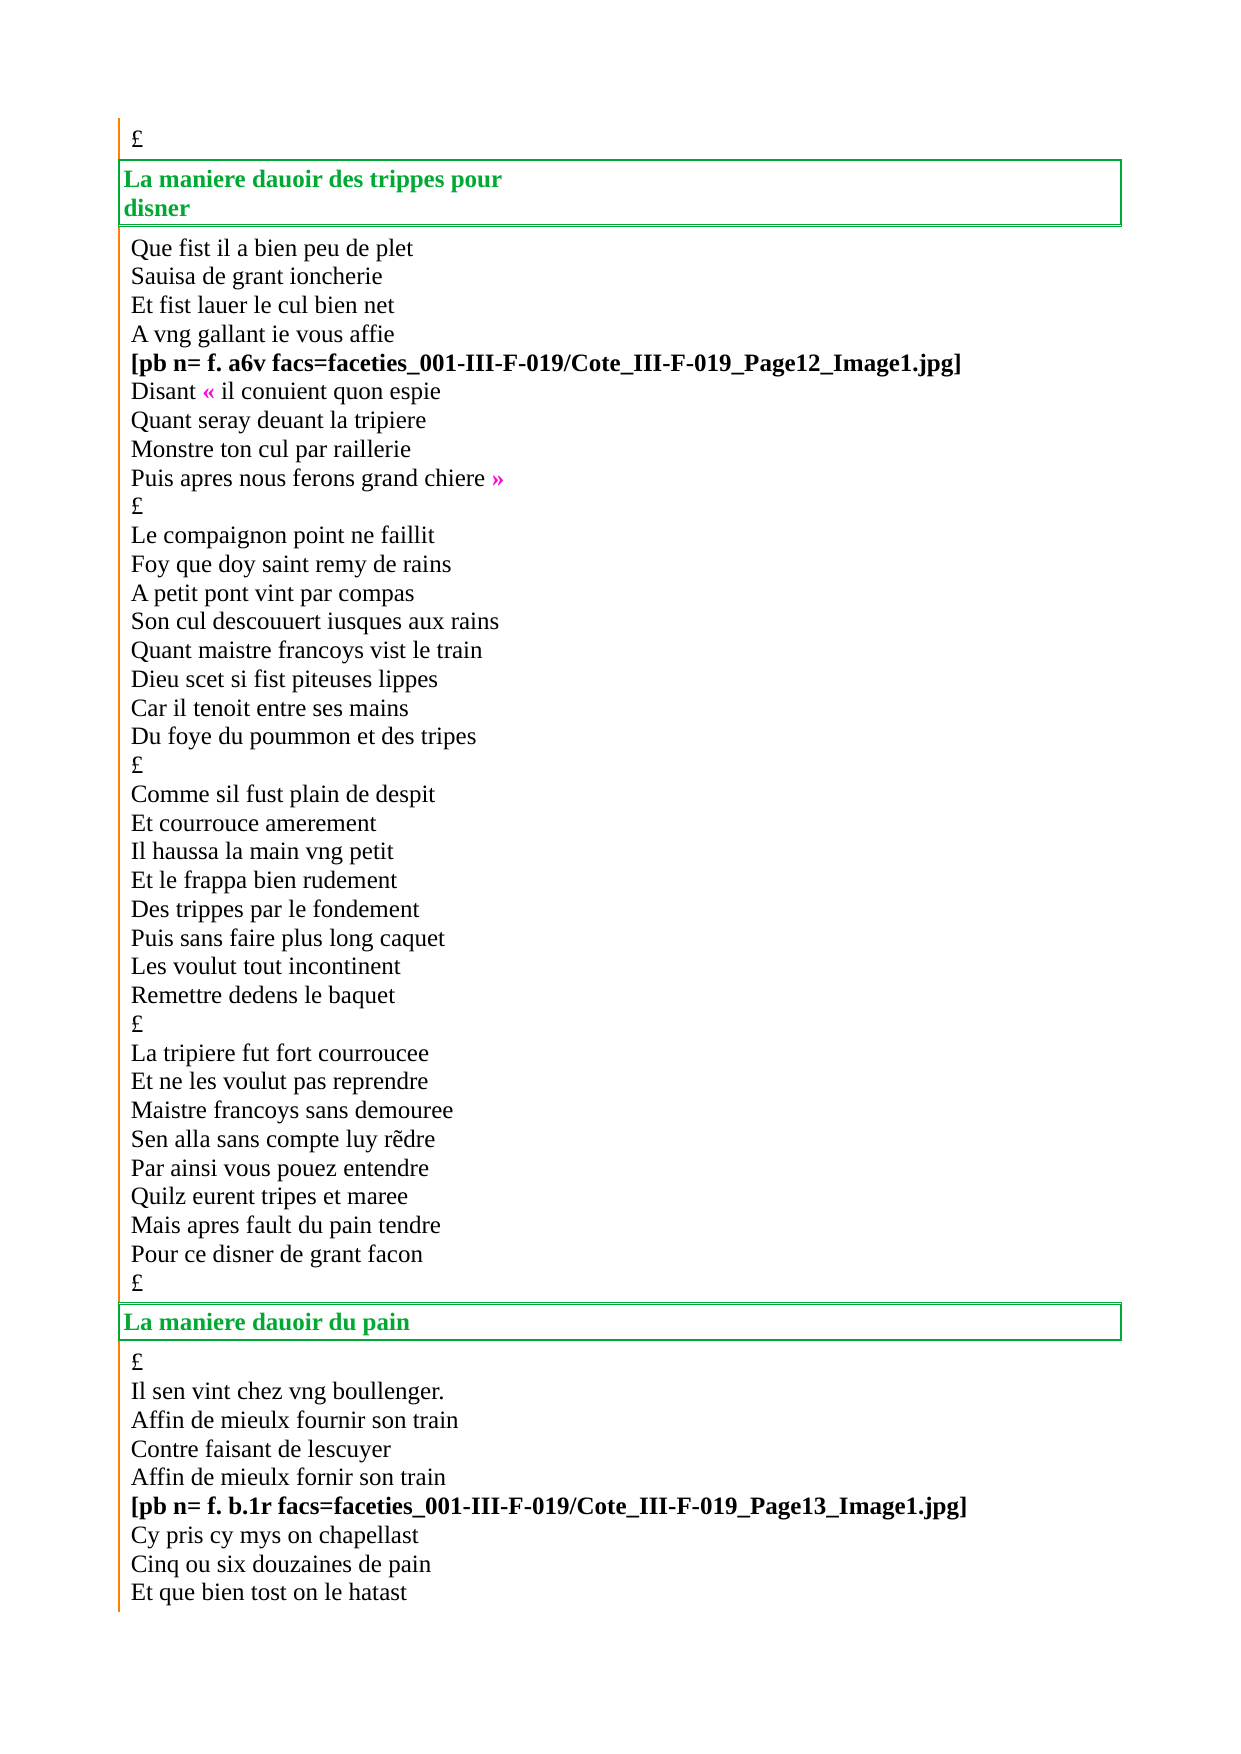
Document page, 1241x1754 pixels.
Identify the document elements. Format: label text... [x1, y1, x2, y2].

text Maistre francoys sans demouree [120, 1095, 1122, 1124]
text £ [120, 1268, 1122, 1302]
text Quant seray deuant la tripiere [120, 405, 1122, 434]
text Il haussa la main vng petit [120, 836, 1122, 865]
text Affin de mieulx fornir son train [120, 1462, 1122, 1491]
text Le compaignon point ne faillit [120, 520, 1122, 549]
text Son cul descouuert iusques aux rains [120, 606, 1122, 635]
text £ [120, 1341, 1122, 1376]
text Affin de mieulx fournir son train [120, 1405, 1122, 1434]
text Contre faisant de lescuyer [120, 1434, 1122, 1462]
text [pb n= f. a6v facs=faceties_001-III-F-019/Cote_III-F-019_Page12_Image1.jpg] [120, 348, 1122, 376]
text Sen alla sans compte luy rẽdre [120, 1124, 1122, 1153]
text Disant « il conuient quon espie [120, 376, 1122, 405]
text Mais apres fault du pain tendre [120, 1210, 1122, 1239]
text Et que bien tost on le hatast [120, 1577, 1122, 1612]
text Et courrouce amerement [120, 808, 1122, 836]
text Et ne les voulut pas reprendre [120, 1066, 1122, 1095]
text La maniere dauoir des trippes pour disner [120, 161, 1120, 224]
text Quant maistre francoys vist le train [120, 635, 1122, 664]
text Cinq ou six douzaines de pain [120, 1549, 1122, 1577]
text Et fist lauer le cul bien net [120, 290, 1122, 319]
text [pb n= f. b.1r facs=faceties_001-III-F-019/Cote_III-F-019_Page13_Image1.jpg] [120, 1491, 1122, 1520]
text Quilz eurent tripes et maree [120, 1181, 1122, 1210]
text Monstre ton cul par raillerie [120, 434, 1122, 463]
text £ [120, 118, 1122, 159]
text Puis sans faire plus long caquet [120, 923, 1122, 951]
text Pour ce disner de grant facon [120, 1239, 1122, 1268]
text Remettre dedens le baquet [120, 980, 1122, 1009]
text La tripiere fut fort courroucee [120, 1038, 1122, 1066]
text Car il tenoit entre ses mains [120, 693, 1122, 721]
text Puis apres nous ferons grand chiere » [120, 463, 1122, 491]
text Que fist il a bien peu de plet [120, 227, 1122, 261]
text £ [120, 491, 1122, 520]
text Les voulut tout incontinent [120, 951, 1122, 980]
text A vng gallant ie vous affie [120, 319, 1122, 348]
text £ [120, 1009, 1122, 1038]
text A petit pont vint par compas [120, 578, 1122, 606]
text Comme sil fust plain de despit [120, 779, 1122, 808]
text Et le frappa bien rudement [120, 865, 1122, 894]
text Par ainsi vous pouez entendre [120, 1153, 1122, 1181]
text Cy pris cy mys on chapellast [120, 1520, 1122, 1549]
text La maniere dauoir du pain [120, 1305, 1120, 1339]
text Des trippes par le fondement [120, 894, 1122, 923]
text £ [120, 750, 1122, 779]
text Dieu scet si fist piteuses lippes [120, 664, 1122, 693]
text Sauisa de grant ioncherie [120, 261, 1122, 290]
text Du foye du poummon et des tripes [120, 721, 1122, 750]
text Foy que doy saint remy de rains [120, 549, 1122, 578]
text Il sen vint chez vng boullenger. [120, 1376, 1122, 1405]
